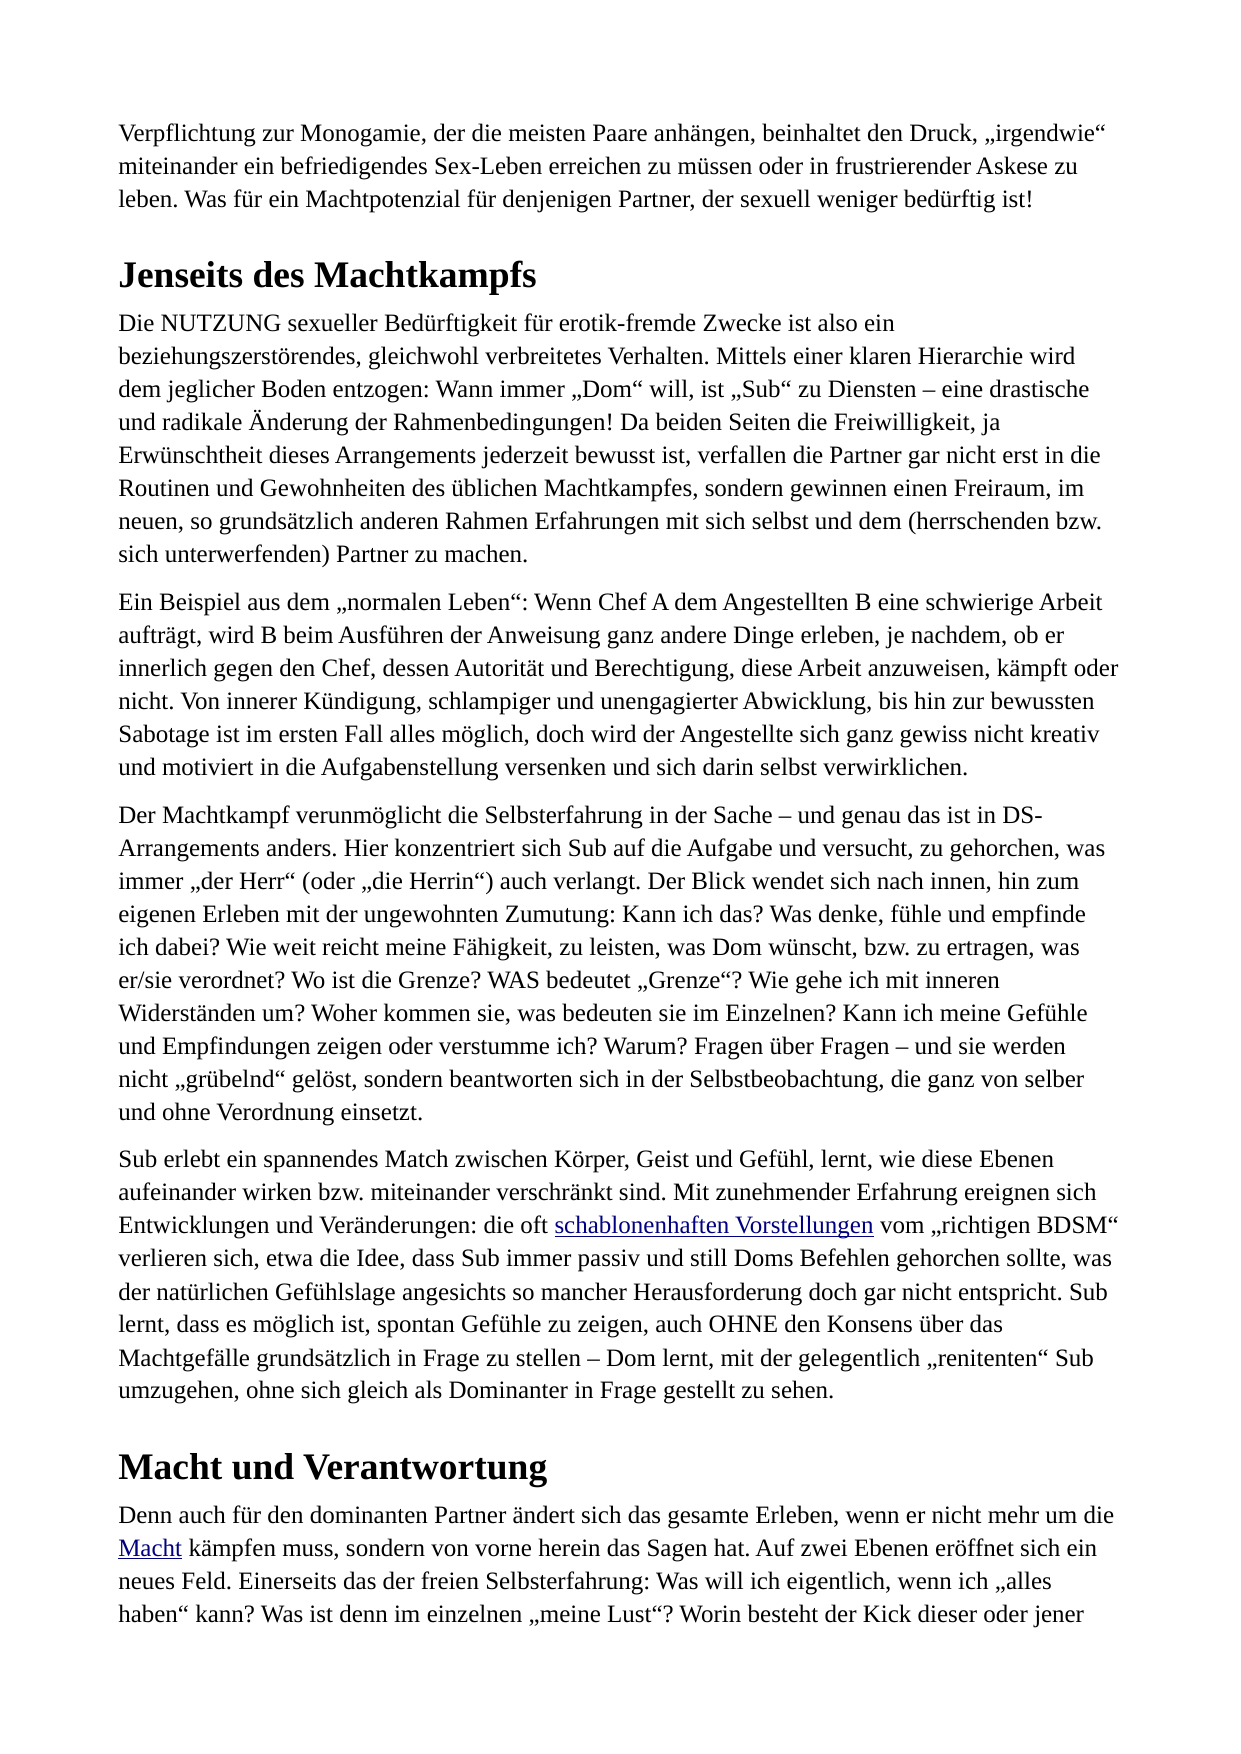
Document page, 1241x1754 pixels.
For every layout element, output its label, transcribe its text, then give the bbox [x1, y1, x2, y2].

text Ein Beispiel aus dem „normalen Leben“: Wenn Chef A dem Angestellten B eine schwierige Arbeit aufträgt, wird B beim Ausführen der Anweisung ganz andere Dinge erleben, je nachdem, ob er innerlich gegen den Chef, dessen Autorität und Berechtigung, diese Arbeit anzuweisen, kämpft oder nicht. Von innerer Kündigung, schlampiger und unengagierter Abwicklung, bis hin zur bewussten Sabotage ist im ersten Fall alles möglich, doch wird der Angestellte sich ganz gewiss nicht kreativ und motiviert in die Aufgabenstellung versenken und sich darin selbst verwirklichen. [118, 587, 1122, 781]
text Verpflichtung zur Monogamie, der die meisten Paare anhängen, beinhaltet den Druck, „irgendwie“ miteinander ein befriedigendes Sex-Leben erreichen zu müssen oder in frustrierender Askese zu leben. Was für ein Machtpotenzial für denjenigen Partner, der sexuell weniger bedürftig ist! [118, 118, 1122, 213]
text Der Machtkampf verunmöglicht die Selbsterfahrung in der Sache – und genau das ist in DS-Arrangements anders. Hier konzentriert sich Sub auf die Aufgabe und versucht, zu gehorchen, was immer „der Herr“ (oder „die Herrin“) auch verlangt. Der Blick wendet sich nach innen, hin zum eigenen Erleben mit der ungewohnten Zumutung: Kann ich das? Was denke, fühle und empfinde ich dabei? Wie weit reicht meine Fähigkeit, zu leisten, was Dom wünscht, bzw. zu ertragen, was er/sie verordnet? Wo ist die Grenze? WAS bedeutet „Grenze“? Wie gehe ich mit inneren Widerständen um? Woher kommen sie, was bedeuten sie im Einzelnen? Kann ich meine Gefühle und Empfindungen zeigen oder verstumme ich? Warum? Fragen über Fragen – und sie werden nicht „grübelnd“ gelöst, sondern beantworten sich in der Selbstbeobachtung, die ganz von selber und ohne Verordnung einsetzt. [118, 800, 1122, 1126]
text Denn auch für den dominanten Partner ändert sich das gesamte Erleben, wenn er nicht mehr um die Macht kämpfen muss, sondern von vorne herein das Sagen hat. Auf zwei Ebenen eröffnet sich ein neues Feld. Einerseits das der freien Selbsterfahrung: Was will ich eigentlich, wenn ich „alles haben“ kann? Was ist denn im einzelnen „meine Lust“? Worin besteht der Kick dieser oder jener [118, 1500, 1122, 1627]
subtitle Jenseits des Machtkampfs [118, 253, 1122, 296]
text Die NUTZUNG sexueller Bedürftigkeit für erotik-fremde Zwecke ist also ein beziehungszerstörendes, gleichwohl verbreitetes Verhalten. Mittels einer klaren Hierarchie wird dem jeglicher Boden entzogen: Wann immer „Dom“ will, ist „Sub“ zu Diensten – eine drastische und radikale Änderung der Rahmenbedingungen! Da beiden Seiten die Freiwilligkeit, ja Erwünschtheit dieses Arrangements jederzeit bewusst ist, verfallen die Partner gar nicht erst in die Routinen und Gewohnheiten des üblichen Machtkampfes, sondern gewinnen einen Freiraum, im neuen, so grundsätzlich anderen Rahmen Erfahrungen mit sich selbst und dem (herrschenden bzw. sich unterwerfenden) Partner zu machen. [118, 308, 1122, 568]
text Sub erlebt ein spannendes Match zwischen Körper, Geist und Gefühl, lernt, wie diese Ebenen aufeinander wirken bzw. miteinander verschränkt sind. Mit zunehmender Erfahrung ereignen sich Entwicklungen und Veränderungen: die oft schablonenhaften Vorstellungen vom „richtigen BDSM“ verlieren sich, etwa die Idee, dass Sub immer passiv und still Doms Befehlen gehorchen sollte, was der natürlichen Gefühlslage angesichts so mancher Herausforderung doch gar nicht entspricht. Sub lernt, dass es möglich ist, spontan Gefühle zu zeigen, auch OHNE den Konsens über das Machtgefälle grundsätzlich in Frage zu stellen – Dom lernt, mit der gelegentlich „renitenten“ Sub umzugehen, ohne sich gleich als Dominanter in Frage gestellt zu sehen. [118, 1144, 1122, 1404]
subtitle Macht und Verantwortung [118, 1444, 1122, 1487]
